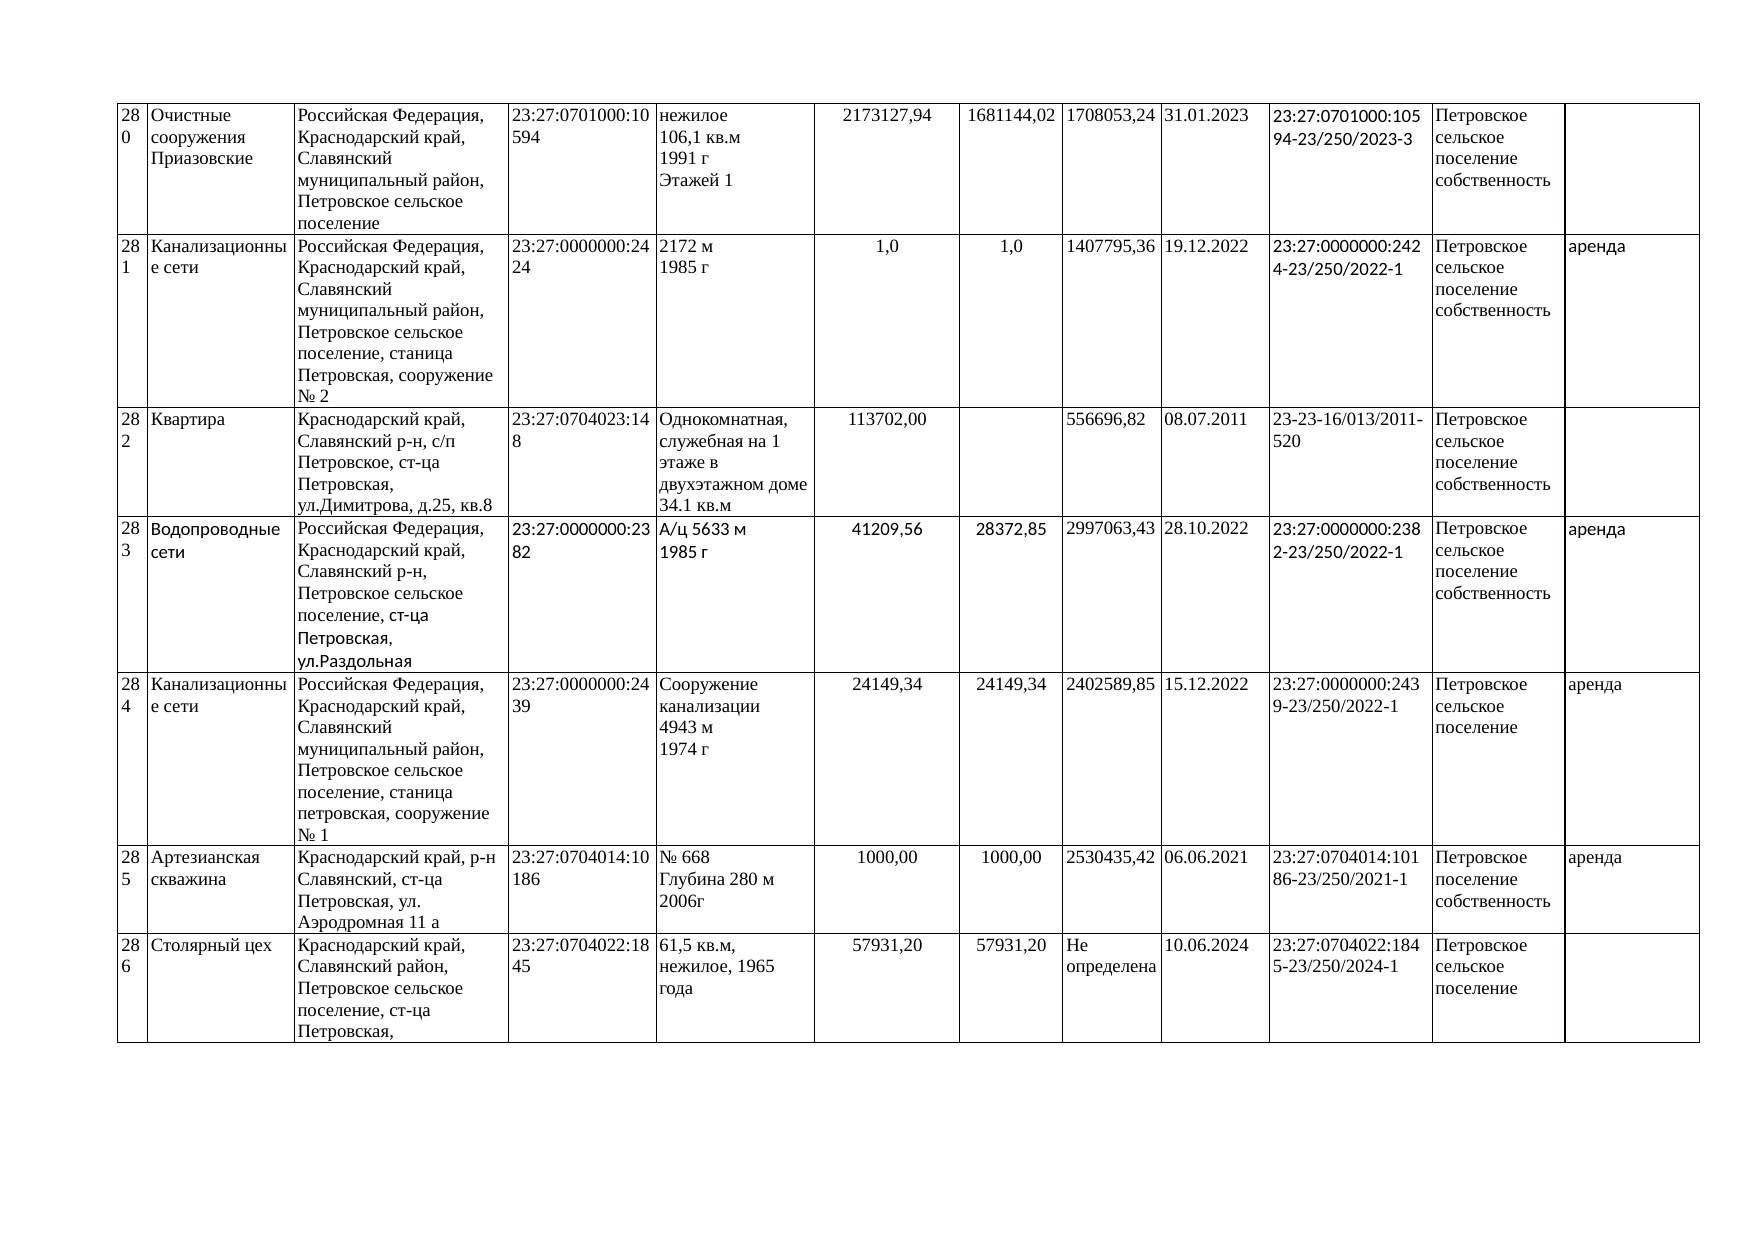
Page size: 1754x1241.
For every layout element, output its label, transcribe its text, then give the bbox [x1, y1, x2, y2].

table_cell 113702,00 [815, 408, 959, 516]
table_cell 23:27:0704014:10186 [509, 846, 656, 933]
table_cell 23:27:0701000:10594-23/250/2023-3 [1270, 104, 1432, 233]
table_cell 2530435,42 [1063, 846, 1161, 933]
table_cell 282 [118, 408, 147, 516]
table_cell 1407795,36 [1063, 235, 1161, 407]
table_cell Не определена [1063, 934, 1161, 1042]
table_cell 23:27:0000000:2382-23/250/2022-1 [1270, 517, 1432, 672]
table_cell 1681144,02 [960, 104, 1062, 233]
table_cell 28.10.2022 [1162, 517, 1269, 672]
table_cell Краснодарский край, Славянский район, Петровское сельское поселение, ст-ца Петровская, [295, 934, 508, 1042]
table_cell 57931,20 [960, 934, 1062, 1042]
table_cell 06.06.2021 [1162, 846, 1269, 933]
table_cell 23:27:0000000:2424 [509, 235, 656, 407]
table_cell 31.01.2023 [1162, 104, 1269, 233]
table_cell 23-23-16/013/2011-520 [1270, 408, 1432, 516]
table_cell 1000,00 [815, 846, 959, 933]
table_cell 1000,00 [960, 846, 1062, 933]
table_cell аренда [1566, 846, 1699, 933]
table_cell 10.06.2024 [1162, 934, 1269, 1042]
table_cell А/ц 5633 м 1985 г [657, 517, 814, 672]
table_cell [1566, 408, 1699, 516]
table_cell Краснодарский край, Славянский р-н, с/п Петровское, ст-ца Петровская, ул.Димитрова, д.25, кв.8 [295, 408, 508, 516]
table_cell 283 [118, 517, 147, 672]
table_cell Российская Федерация, Краснодарский край, Славянский муниципальный район, Петровское сельское поселение, станица петровская, сооружение № 1 [295, 673, 508, 845]
table_cell [1566, 104, 1699, 233]
table_cell Российская Федерация, Краснодарский край, Славянский муниципальный район, Петровское сельское поселение [295, 104, 508, 233]
table_cell Петровское сельское поселение [1433, 934, 1564, 1042]
table_cell 2402589,85 [1063, 673, 1161, 845]
table_cell 556696,82 [1063, 408, 1161, 516]
table_cell Столярный цех [148, 934, 294, 1042]
table_cell 284 [118, 673, 147, 845]
table_cell 19.12.2022 [1162, 235, 1269, 407]
table_cell аренда [1566, 517, 1699, 672]
table_cell 23:27:0000000:2424-23/250/2022-1 [1270, 235, 1432, 407]
table_cell 23:27:0704014:10186-23/250/2021-1 [1270, 846, 1432, 933]
table_cell 08.07.2011 [1162, 408, 1269, 516]
table_cell Канализационные сети [148, 235, 294, 407]
table_cell Канализационные сети [148, 673, 294, 845]
table_cell 2172 м 1985 г [657, 235, 814, 407]
table_cell Петровское сельское поселение собственность [1433, 104, 1564, 233]
table_cell 23:27:0704023:148 [509, 408, 656, 516]
table_cell 61,5 кв.м, нежилое, 1965 года [657, 934, 814, 1042]
table_cell Краснодарский край, р-н Славянский, ст-ца Петровская, ул. Аэродромная 11 а [295, 846, 508, 933]
table_cell 23:27:0704022:1845 [509, 934, 656, 1042]
table_cell аренда [1566, 235, 1699, 407]
table_cell Сооружение канализации 4943 м 1974 г [657, 673, 814, 845]
table_cell 23:27:0000000:2439-23/250/2022-1 [1270, 673, 1432, 845]
table_cell 2997063,43 [1063, 517, 1161, 672]
table_cell 280 [118, 104, 147, 233]
table_cell 23:27:0701000:10594 [509, 104, 656, 233]
table_cell Российская Федерация, Краснодарский край, Славянский муниципальный район, Петровское сельское поселение, станица Петровская, сооружение № 2 [295, 235, 508, 407]
table_cell 281 [118, 235, 147, 407]
table_cell 285 [118, 846, 147, 933]
table_cell Артезианская скважина [148, 846, 294, 933]
table_cell 1,0 [960, 235, 1062, 407]
table_cell Петровское сельское поселение собственность [1433, 517, 1564, 672]
table_cell 28372,85 [960, 517, 1062, 672]
table_cell Однокомнатная, служебная на 1 этаже в двухэтажном доме 34.1 кв.м [657, 408, 814, 516]
table_cell 2173127,94 [815, 104, 959, 233]
table_cell Петровское сельское поселение собственность [1433, 408, 1564, 516]
table_cell Петровское сельское поселение [1433, 673, 1564, 845]
table_cell 23:27:0000000:2439 [509, 673, 656, 845]
table_cell 286 [118, 934, 147, 1042]
table_cell [960, 408, 1062, 516]
table_cell аренда [1566, 673, 1699, 845]
table_cell Водопроводные сети [148, 517, 294, 672]
table_cell Очистные сооружения Приазовские [148, 104, 294, 233]
table_cell [1566, 934, 1699, 1042]
table_cell Петровское сельское поселение собственность [1433, 235, 1564, 407]
table_cell 15.12.2022 [1162, 673, 1269, 845]
table_cell Российская Федерация, Краснодарский край, Славянский р-н, Петровское сельское поселение, ст-ца Петровская, ул.Раздольная [295, 517, 508, 672]
table_cell 24149,34 [960, 673, 1062, 845]
table_cell № 668 Глубина 280 м 2006г [657, 846, 814, 933]
table_cell 24149,34 [815, 673, 959, 845]
table_cell 23:27:0000000:2382 [509, 517, 656, 672]
table_cell Петровское поселение собственность [1433, 846, 1564, 933]
table_cell нежилое 106,1 кв.м 1991 г Этажей 1 [657, 104, 814, 233]
table_cell 1708053,24 [1063, 104, 1161, 233]
table_cell 41209,56 [815, 517, 959, 672]
table_cell Квартира [148, 408, 294, 516]
table_cell 1,0 [815, 235, 959, 407]
table_cell 57931,20 [815, 934, 959, 1042]
table_cell 23:27:0704022:1845-23/250/2024-1 [1270, 934, 1432, 1042]
